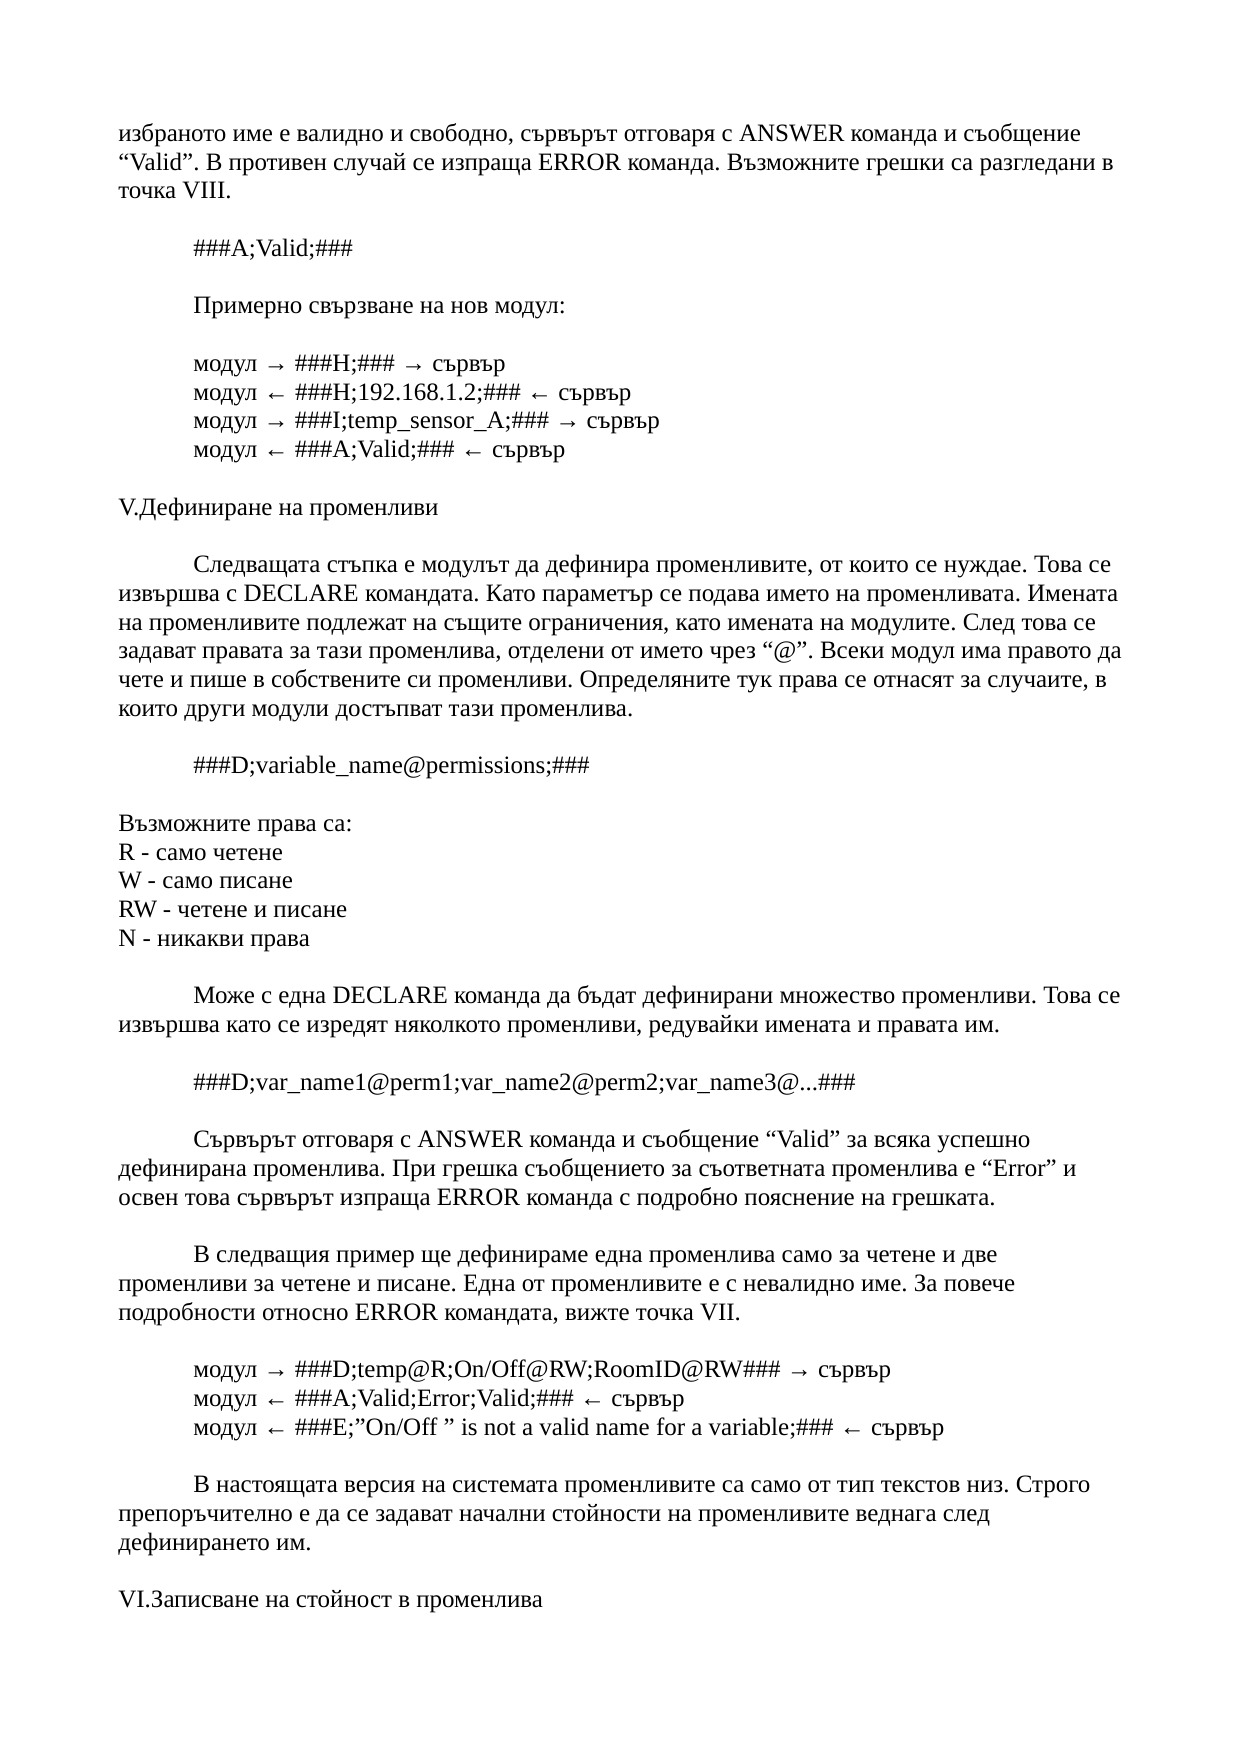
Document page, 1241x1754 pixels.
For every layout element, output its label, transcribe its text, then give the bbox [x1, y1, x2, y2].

text В настоящата версия на системата променливите са само от тип текстов низ. Строго препоръчително е да се задават начални стойности на променливите веднага след дефинирането им. [118, 1469, 1122, 1556]
text избраното име е валидно и свободно, сървърът отговаря с ANSWER команда и съобщение “Valid”. В противен случай се изпраща ERROR команда. Възможните грешки са разгледани в точка VIII. [118, 118, 1122, 204]
text ###A;Valid;### [118, 233, 1122, 262]
text модул → ###I;temp_sensor_A;### → сървър [118, 406, 1122, 434]
text модул ← ###E;”On/Off ” is not a valid name for a variable;### ← сървър [118, 1412, 1122, 1441]
text VI.Записване на стойност в променлива [118, 1584, 1122, 1613]
text ###D;variable_name@permissions;### [118, 751, 1122, 779]
text N - никакви права [118, 923, 1122, 952]
text Възможните права са: R - само четене [118, 808, 1122, 866]
text Примерно свързване на нов модул: [118, 291, 1122, 319]
text модул ← ###A;Valid;Error;Valid;### ← сървър [118, 1383, 1122, 1412]
text Следващата стъпка е модулът да дефинира променливите, от които се нуждае. Това се извършва с DECLARE командата. Като параметър се подава името на променливата. Имената на променливите подлежат на същите ограничения, като имената на модулите. След това се задават правата за тази променлива, отделени от името чрез “@”. Всеки модул има правото да чете и пише в собствените си променливи. Определяните тук права се отнасят за случаите, в които други модули достъпват тази променлива. [118, 549, 1122, 722]
text Сървърът отговаря с ANSWER команда и съобщение “Valid” за всяка успешно дефинирана променлива. При грешка съобщението за съответната променлива е “Error” и освен това сървърът изпраща ERROR команда с подробно пояснение на грешката. [118, 1124, 1122, 1211]
text V.Дефиниране на променливи [118, 492, 1122, 521]
text В следващия пример ще дефинираме една променлива само за четене и две променливи за четене и писане. Една от променливите е с невалидно име. За повече подробности относно ERROR командата, вижте точка VII. [118, 1239, 1122, 1326]
text RW - четене и писане [118, 894, 1122, 923]
text ###D;var_name1@perm1;var_name2@perm2;var_name3@...### [118, 1067, 1122, 1096]
text W - само писане [118, 866, 1122, 894]
text модул → ###H;### → сървър [118, 348, 1122, 377]
text Може с една DECLARE команда да бъдат дефинирани множество променливи. Това се извършва като се изредят няколкото променливи, редувайки имената и правата им. [118, 981, 1122, 1038]
text модул ← ###H;192.168.1.2;### ← сървър [118, 377, 1122, 406]
text модул → ###D;temp@R;On/Off@RW;RoomID@RW### → сървър [118, 1354, 1122, 1383]
text модул ← ###A;Valid;### ← сървър [118, 434, 1122, 463]
